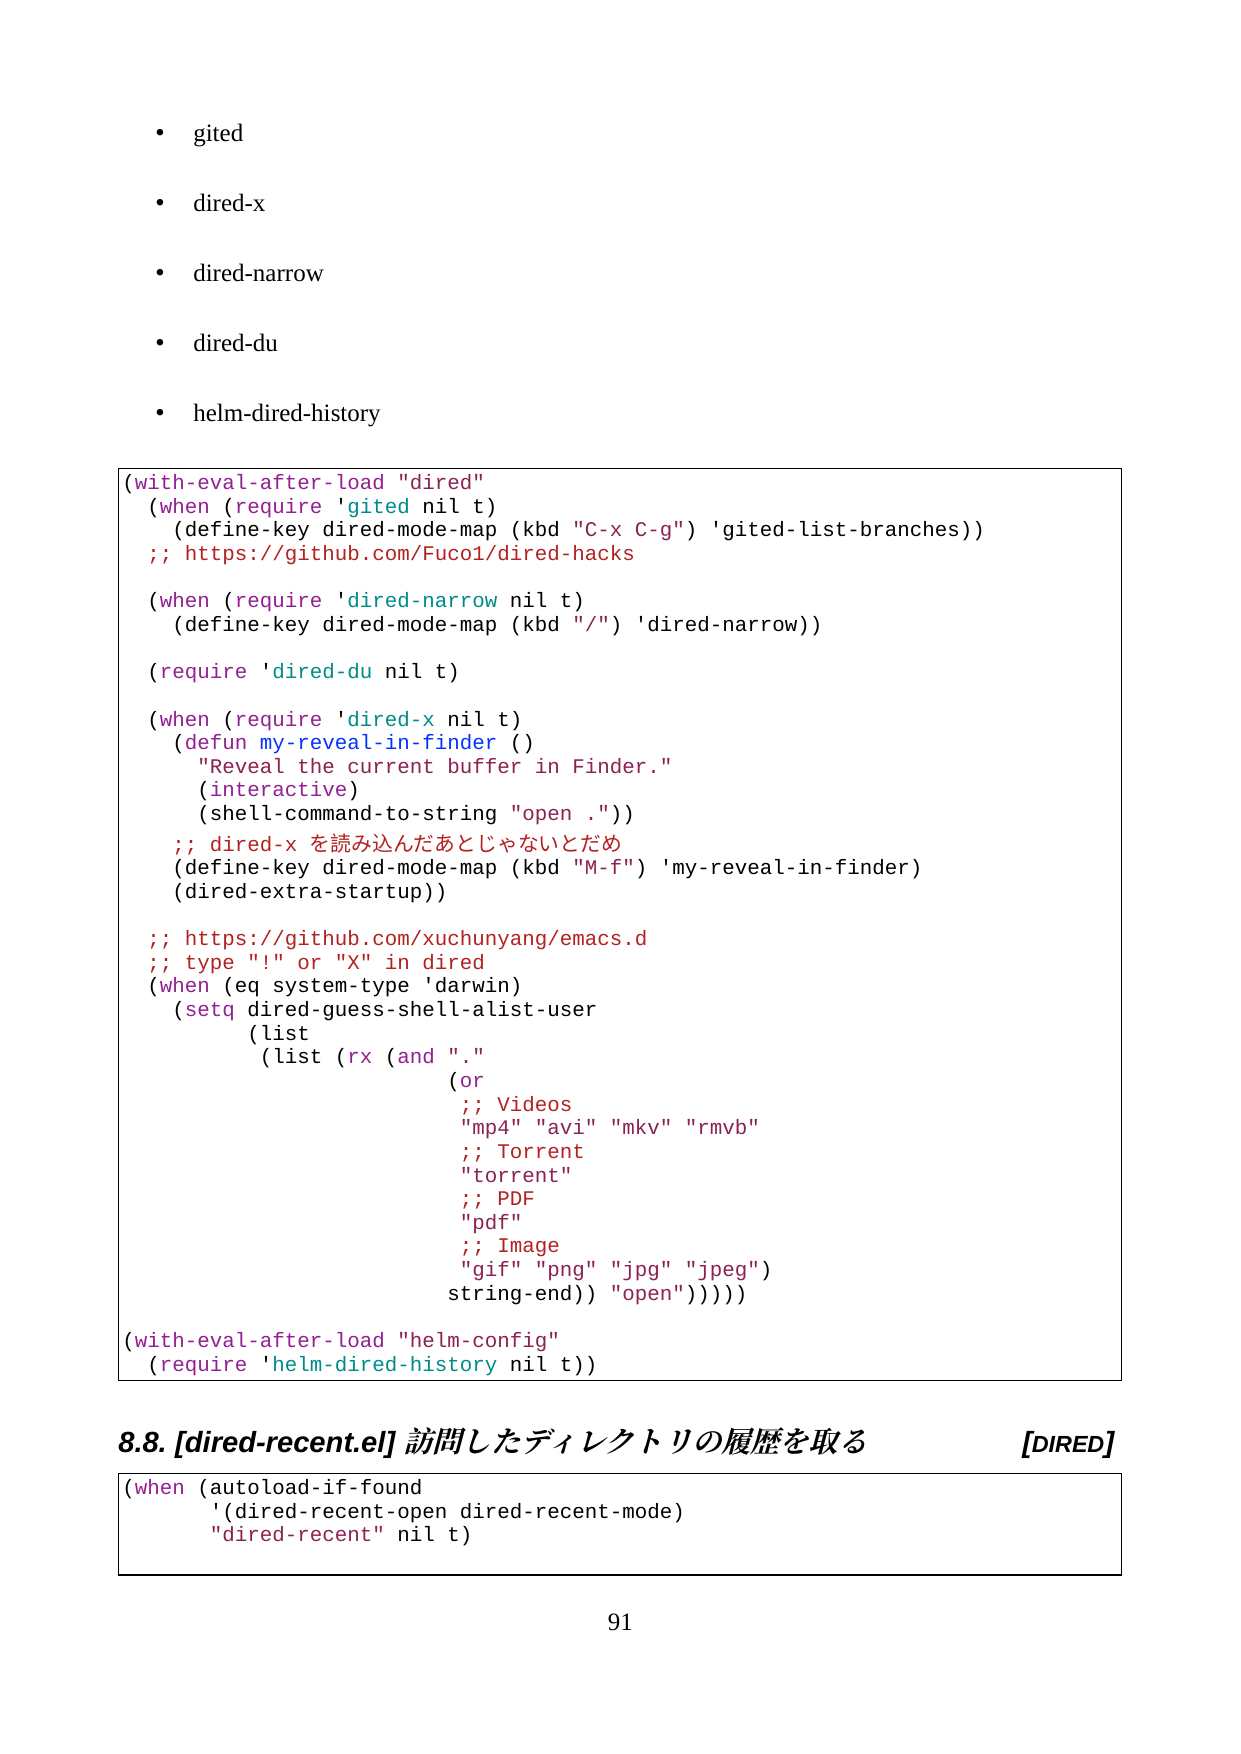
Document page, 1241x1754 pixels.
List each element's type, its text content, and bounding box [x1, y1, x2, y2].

text "dired-recent" nil t) [119, 1520, 1121, 1544]
text (interactive) [119, 776, 1121, 799]
text (shell-command-to-string "open .")) [119, 799, 1121, 823]
text (when (autoload-if-found [119, 1474, 1121, 1497]
text ;; dired-x を読み込んだあとじゃないとだめ [119, 823, 1121, 853]
list dired-du [156, 328, 1122, 386]
text ;; PDF [119, 1184, 1121, 1208]
text (with-eval-after-load "helm-config" [119, 1326, 1121, 1350]
list dired-x [156, 188, 1122, 246]
text ;; Image [119, 1232, 1121, 1255]
text string-end)) "open"))))) [119, 1279, 1121, 1302]
text "mp4" "avi" "mkv" "rmvb" [119, 1113, 1121, 1137]
text "pdf" [119, 1208, 1121, 1232]
text '(dired-recent-open dired-recent-mode) [119, 1497, 1121, 1520]
text (or [119, 1066, 1121, 1090]
text ;; https://github.com/Fuco1/dired-hacks [119, 539, 1121, 563]
text (require 'dired-du nil t) [119, 657, 1121, 681]
text ;; type "!" or "X" in dired [119, 948, 1121, 971]
text "Reveal the current buffer in Finder." [119, 752, 1121, 776]
text (list (rx (and "." [119, 1042, 1121, 1066]
text (defun my-reveal-in-finder () [119, 728, 1121, 752]
text (with-eval-after-load "dired" [119, 469, 1121, 492]
text "torrent" [119, 1161, 1121, 1184]
text (dired-extra-startup)) [119, 877, 1121, 901]
text (setq dired-guess-shell-alist-user [119, 995, 1121, 1019]
text (when (eq system-type 'darwin) [119, 971, 1121, 995]
text ;; Videos [119, 1090, 1121, 1113]
text (list [119, 1019, 1121, 1042]
text (require 'helm-dired-history nil t)) [119, 1350, 1121, 1380]
text ;; Torrent [119, 1137, 1121, 1161]
text (define-key dired-mode-map (kbd "M-f") 'my-reveal-in-finder) [119, 853, 1121, 877]
text ;; https://github.com/xuchunyang/emacs.d [119, 924, 1121, 948]
list helm-dired-history [156, 398, 1122, 456]
text (define-key dired-mode-map (kbd "/") 'dired-narrow)) [119, 610, 1121, 634]
text (when (require 'dired-narrow nil t) [119, 586, 1121, 610]
text (when (require 'gited nil t) [119, 492, 1121, 515]
text (when (require 'dired-x nil t) [119, 704, 1121, 728]
list gited [156, 118, 1122, 176]
list dired-narrow [156, 258, 1122, 316]
subtitle [dired-recent.el] 訪問したディレクトリの履歴を取る [dired] [118, 1419, 1122, 1461]
text "gif" "png" "jpg" "jpeg") [119, 1255, 1121, 1279]
text (define-key dired-mode-map (kbd "C-x C-g") 'gited-list-branches)) [119, 515, 1121, 539]
